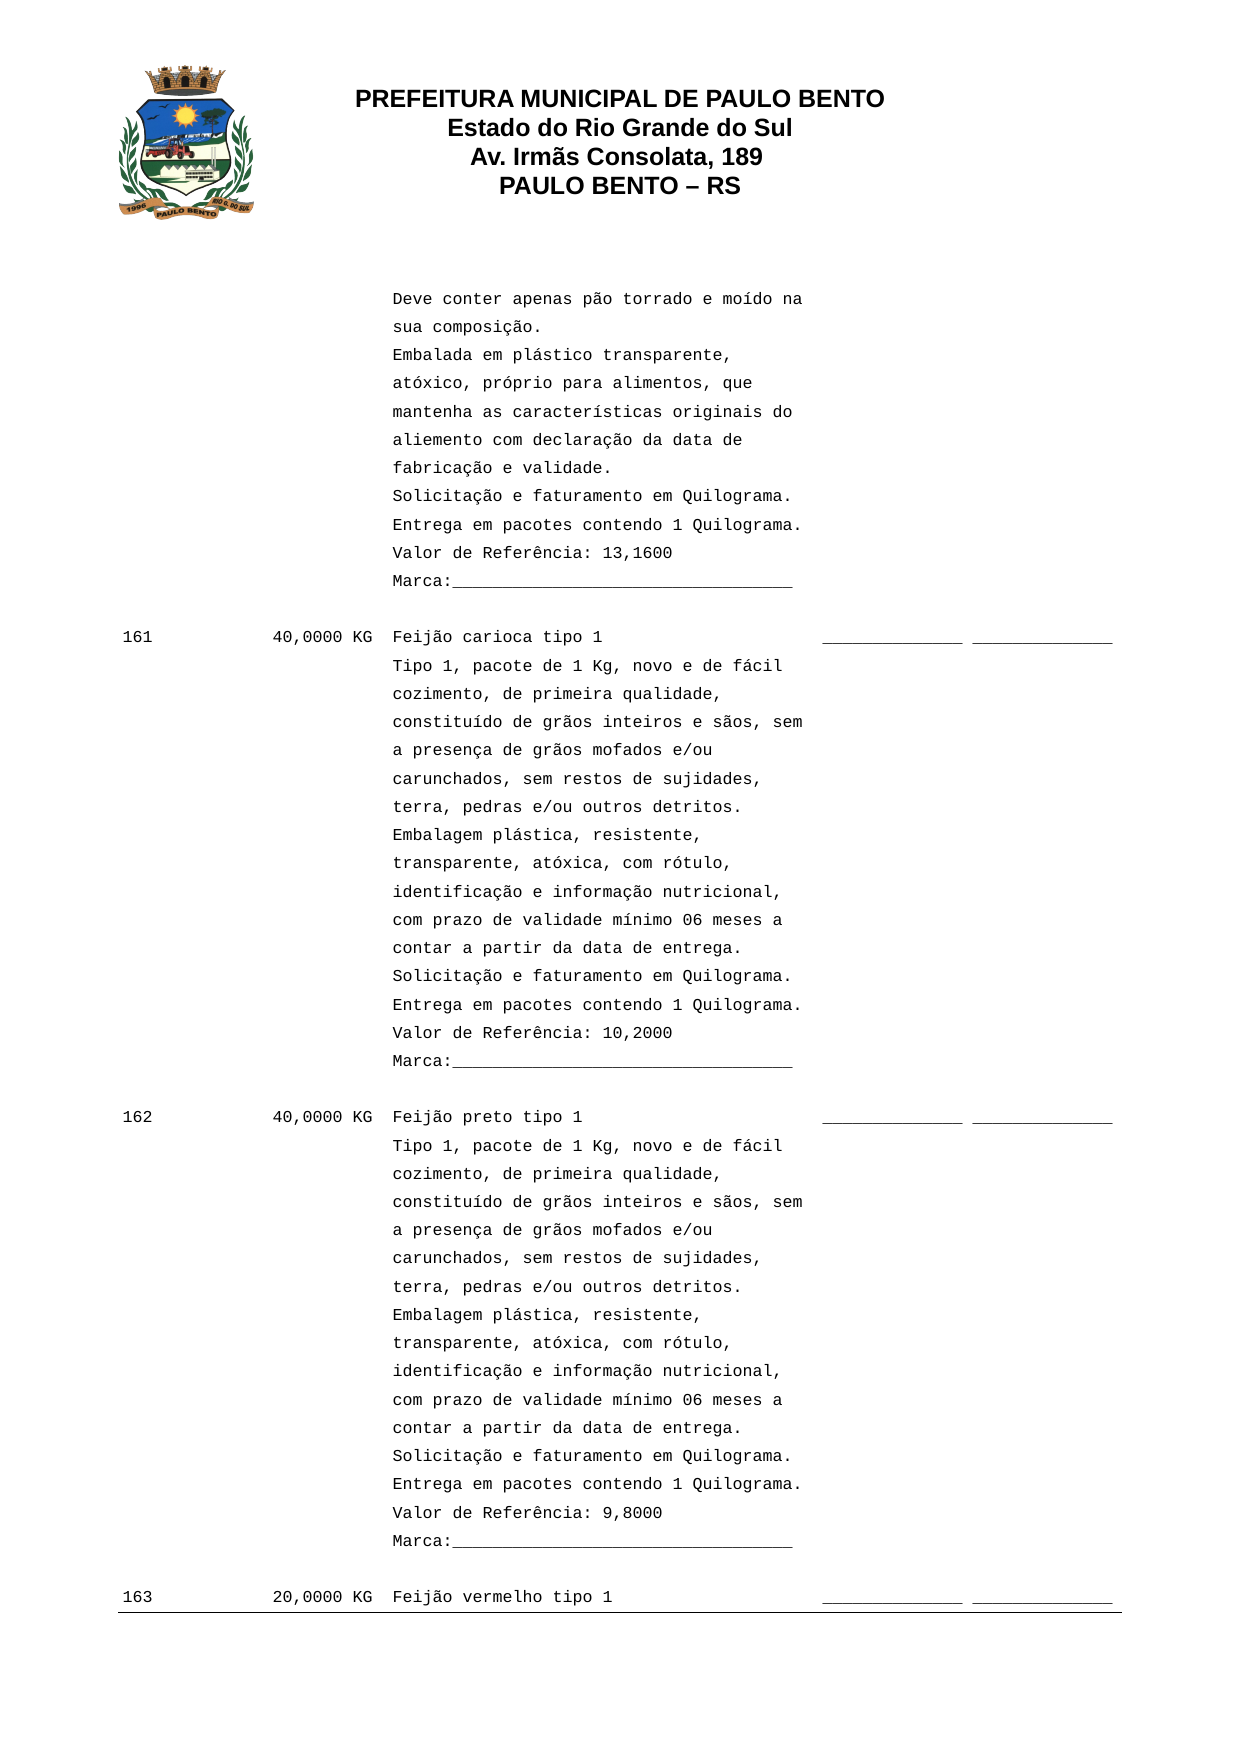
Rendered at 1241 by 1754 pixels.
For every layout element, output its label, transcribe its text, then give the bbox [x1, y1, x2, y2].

picture [118, 65, 254, 220]
text Deve conter apenas pão torrado e moído na sua composição. Embalada em plástico transparente, atóxico, próprio para alimentos, que mantenha as características originais do aliemento com declaração da data de fabricação e validade. Solicitação e faturamento em Quilograma. Entrega em pacotes contendo 1 Quilograma. Valor de Referência: 13,1600 Marca:__________________________________ 161 40,0000 KG Feijão carioca tipo 1 ______________ ______________ Tipo 1, pacote de 1 Kg, novo e de fácil cozimento, de primeira qualidade, constituído de grãos inteiros e sãos, sem a presença de grãos mofados e/ou carunchados, sem restos de sujidades, terra, pedras e/ou outros detritos. Embalagem plástica, resistente, transparente, atóxica, com rótulo, identificação e informação nutricional, com prazo de validade mínimo 06 meses a contar a partir da data de entrega. Solicitação e faturamento em Quilograma. Entrega em pacotes contendo 1 Quilograma. Valor de Referência: 10,2000 Marca:__________________________________ 162 40,0000 KG Feijão preto tipo 1 ______________ ______________ Tipo 1, pacote de 1 Kg, novo e de fácil cozimento, de primeira qualidade, constituído de grãos inteiros e sãos, sem a presença de grãos mofados e/ou carunchados, sem restos de sujidades, terra, pedras e/ou outros detritos. Embalagem plástica, resistente, transparente, atóxica, com rótulo, identificação e informação nutricional, com prazo de validade mínimo 06 meses a contar a partir da data de entrega. Solicitação e faturamento em Quilograma. Entrega em pacotes contendo 1 Quilograma. Valor de Referência: 9,8000 Marca:__________________________________ 163 20,0000 KG Feijão vermelho tipo 1 ______________ ______________ [118, 286, 1122, 1612]
